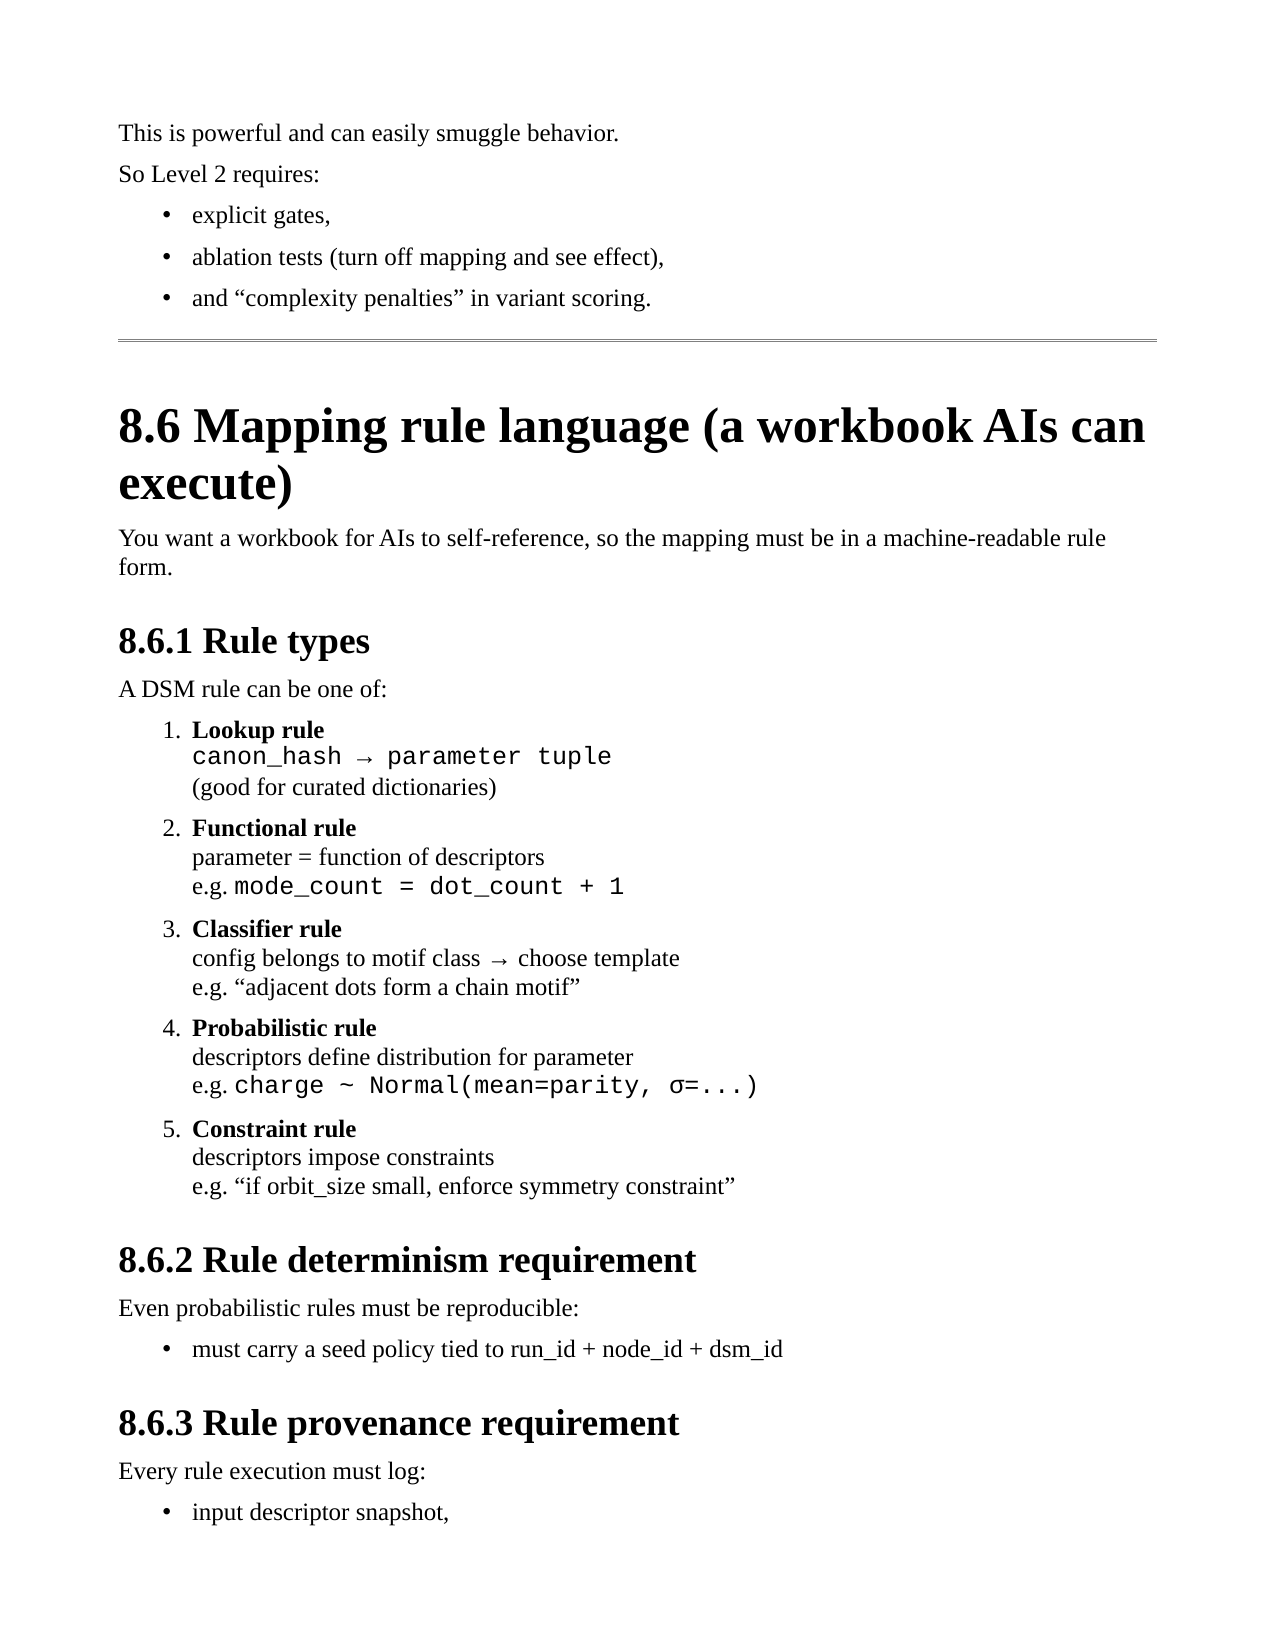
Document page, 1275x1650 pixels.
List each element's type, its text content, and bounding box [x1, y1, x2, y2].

text Every rule execution must log: [118, 1456, 1157, 1485]
subtitle 8.6 Mapping rule language (a workbook AIs can execute) [118, 396, 1157, 511]
list explicit gates, [162, 201, 1157, 229]
text A DSM rule can be one of: [118, 674, 1157, 702]
list Functional rule parameter = function of descriptors e.g. mode_count = dot_count + 1 [162, 813, 1157, 902]
subtitle 8.6.2 Rule determinism requirement [118, 1237, 1157, 1281]
text You want a workbook for AIs to self-reference, so the mapping must be in a machine-readable rule form. [118, 523, 1157, 581]
list Probabilistic rule descriptors define distribution for parameter e.g. charge ~ Normal(mean=parity, σ=...) [162, 1013, 1157, 1101]
subtitle 8.6.1 Rule types [118, 618, 1157, 661]
list Classifier rule config belongs to motif class → choose template e.g. “adjacent dots form a chain motif” [162, 914, 1157, 1000]
list Lookup rule canon_hash → parameter tuple (good for curated dictionaries) [162, 715, 1157, 801]
subtitle 8.6.3 Rule provenance requirement [118, 1401, 1157, 1444]
text Even probabilistic rules must be reproducible: [118, 1293, 1157, 1322]
list input descriptor snapshot, [162, 1497, 1157, 1526]
list ablation tests (turn off mapping and see effect), [162, 242, 1157, 271]
list and “complexity penalties” in variant scoring. [162, 283, 1157, 312]
list must carry a seed policy tied to run_id + node_id + dsm_id [162, 1334, 1157, 1363]
text So Level 2 requires: [118, 159, 1157, 188]
list Constraint rule descriptors impose constraints e.g. “if orbit_size small, enforce symmetry constraint” [162, 1114, 1157, 1200]
text This is powerful and can easily smuggle behavior. [118, 118, 1157, 147]
